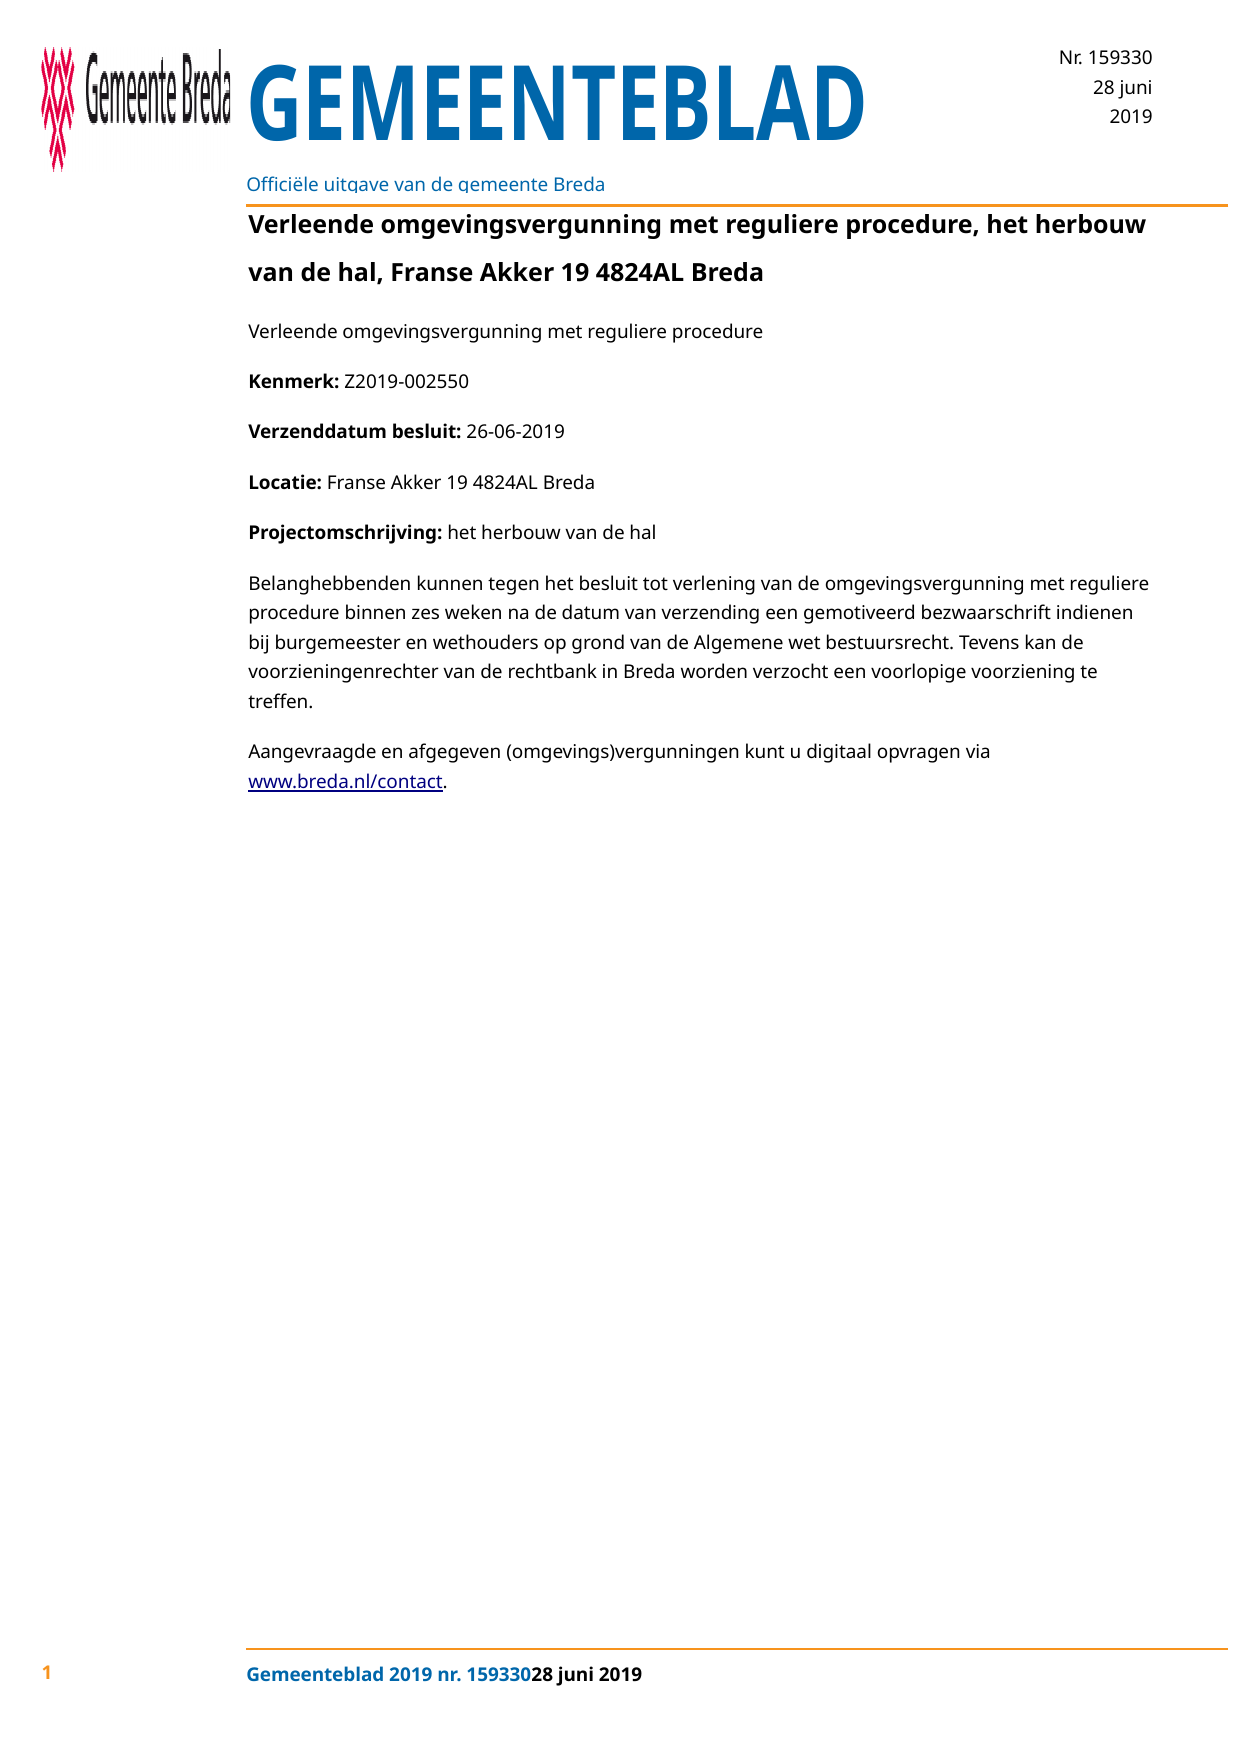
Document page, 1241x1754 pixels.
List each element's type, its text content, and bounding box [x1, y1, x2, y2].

text Belanghebbenden kunnen tegen het besluit tot verlening van de omgevingsvergunning met reguliere procedure binnen zes weken na de datum van verzending een gemotiveerd bezwaarschrift indienen bij burgemeester en wethouders op grond van de Algemene wet bestuursrecht. Tevens kan de voorzieningenrechter van de rechtbank in Breda worden verzocht een voorlopige voorziening te treffen. [248, 570, 1152, 714]
text Projectomschrijving: het herbouw van de hal [248, 519, 1152, 545]
text Verzenddatum besluit: 26-06-2019 [248, 419, 1152, 444]
text Kenmerk: Z2019-002550 [248, 368, 1152, 394]
picture [41, 47, 231, 172]
text Locatie: Franse Akker 19 4824AL Breda [248, 469, 1152, 495]
text Verleende omgevingsvergunning met reguliere procedure [248, 318, 1152, 344]
text Verleende omgevingsvergunning met reguliere procedure, het herbouw van de hal, Franse Akker 19 4824AL Breda [248, 207, 1152, 288]
text Aangevraagde en afgegeven (omgevings)vergunningen kunt u digitaal opvragen via www.breda.nl/contact. [248, 739, 1152, 794]
